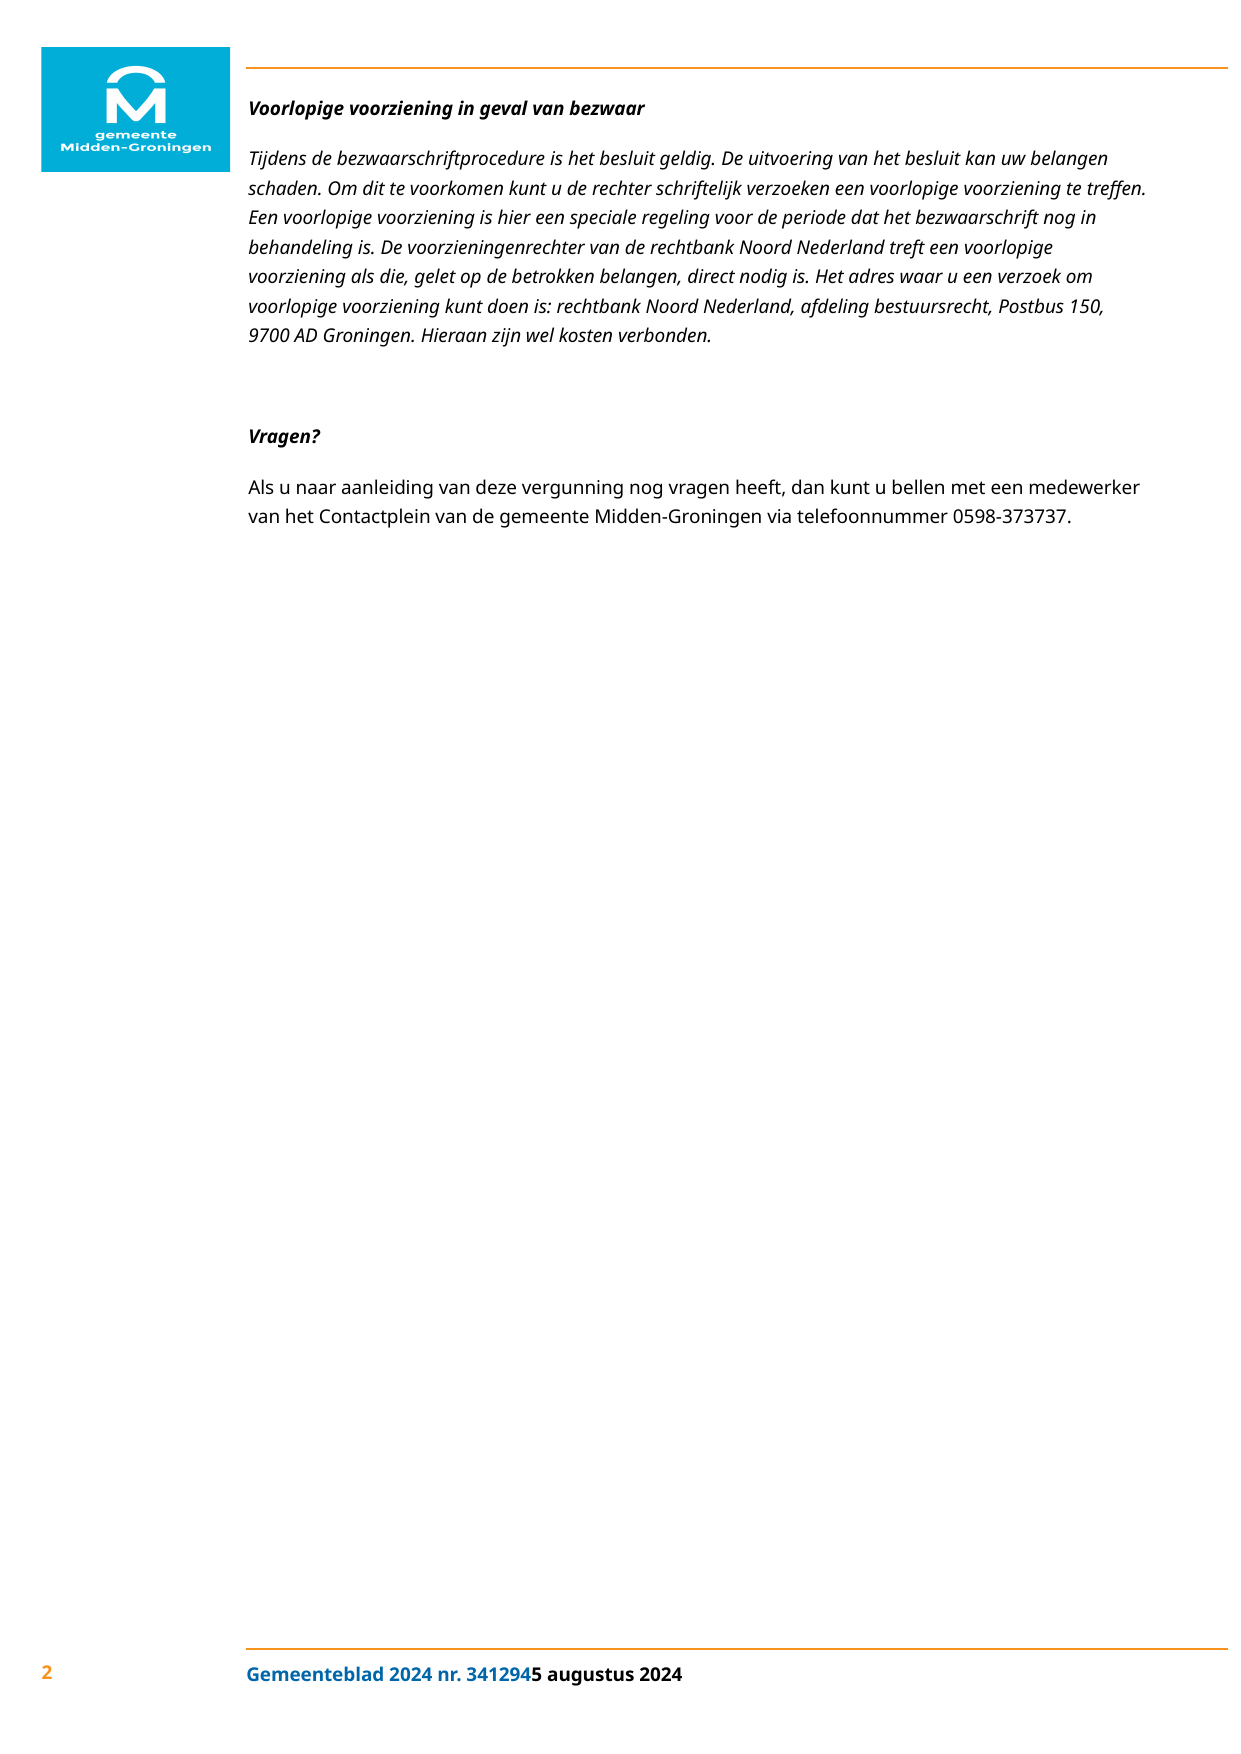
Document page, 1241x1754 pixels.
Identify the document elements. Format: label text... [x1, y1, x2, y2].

picture [107, 89, 165, 122]
text Voorlopige voorziening in geval van bezwaar [248, 95, 1152, 121]
picture [108, 66, 164, 82]
text Tijdens de bezwaarschriftprocedure is het besluit geldig. De uitvoering van het besluit kan uw belangen schaden. Om dit te voorkomen kunt u de rechter schriftelijk verzoeken een voorlopige voorziening te treffen. Een voorlopige voorziening is hier een speciale regeling voor de periode dat het bezwaarschrift nog in behandeling is. De voorzieningenrechter van de rechtbank Noord Nederland treft een voorlopige voorziening als die, gelet op de betrokken belangen, direct nodig is. Het adres waar u een verzoek om voorlopige voorziening kunt doen is: rechtbank Noord Nederland, afdeling bestuursrecht, Postbus 150, 9700 AD Groningen. Hieraan zijn wel kosten verbonden. [248, 145, 1152, 348]
text Als u naar aanleiding van deze vergunning nog vragen heeft, dan kunt u bellen met een medewerker van het Contactplein van de gemeente Midden-Groningen via telefoonnummer 0598-373737. [248, 474, 1152, 529]
picture [184, 146, 190, 153]
text Vragen? [248, 423, 1152, 449]
